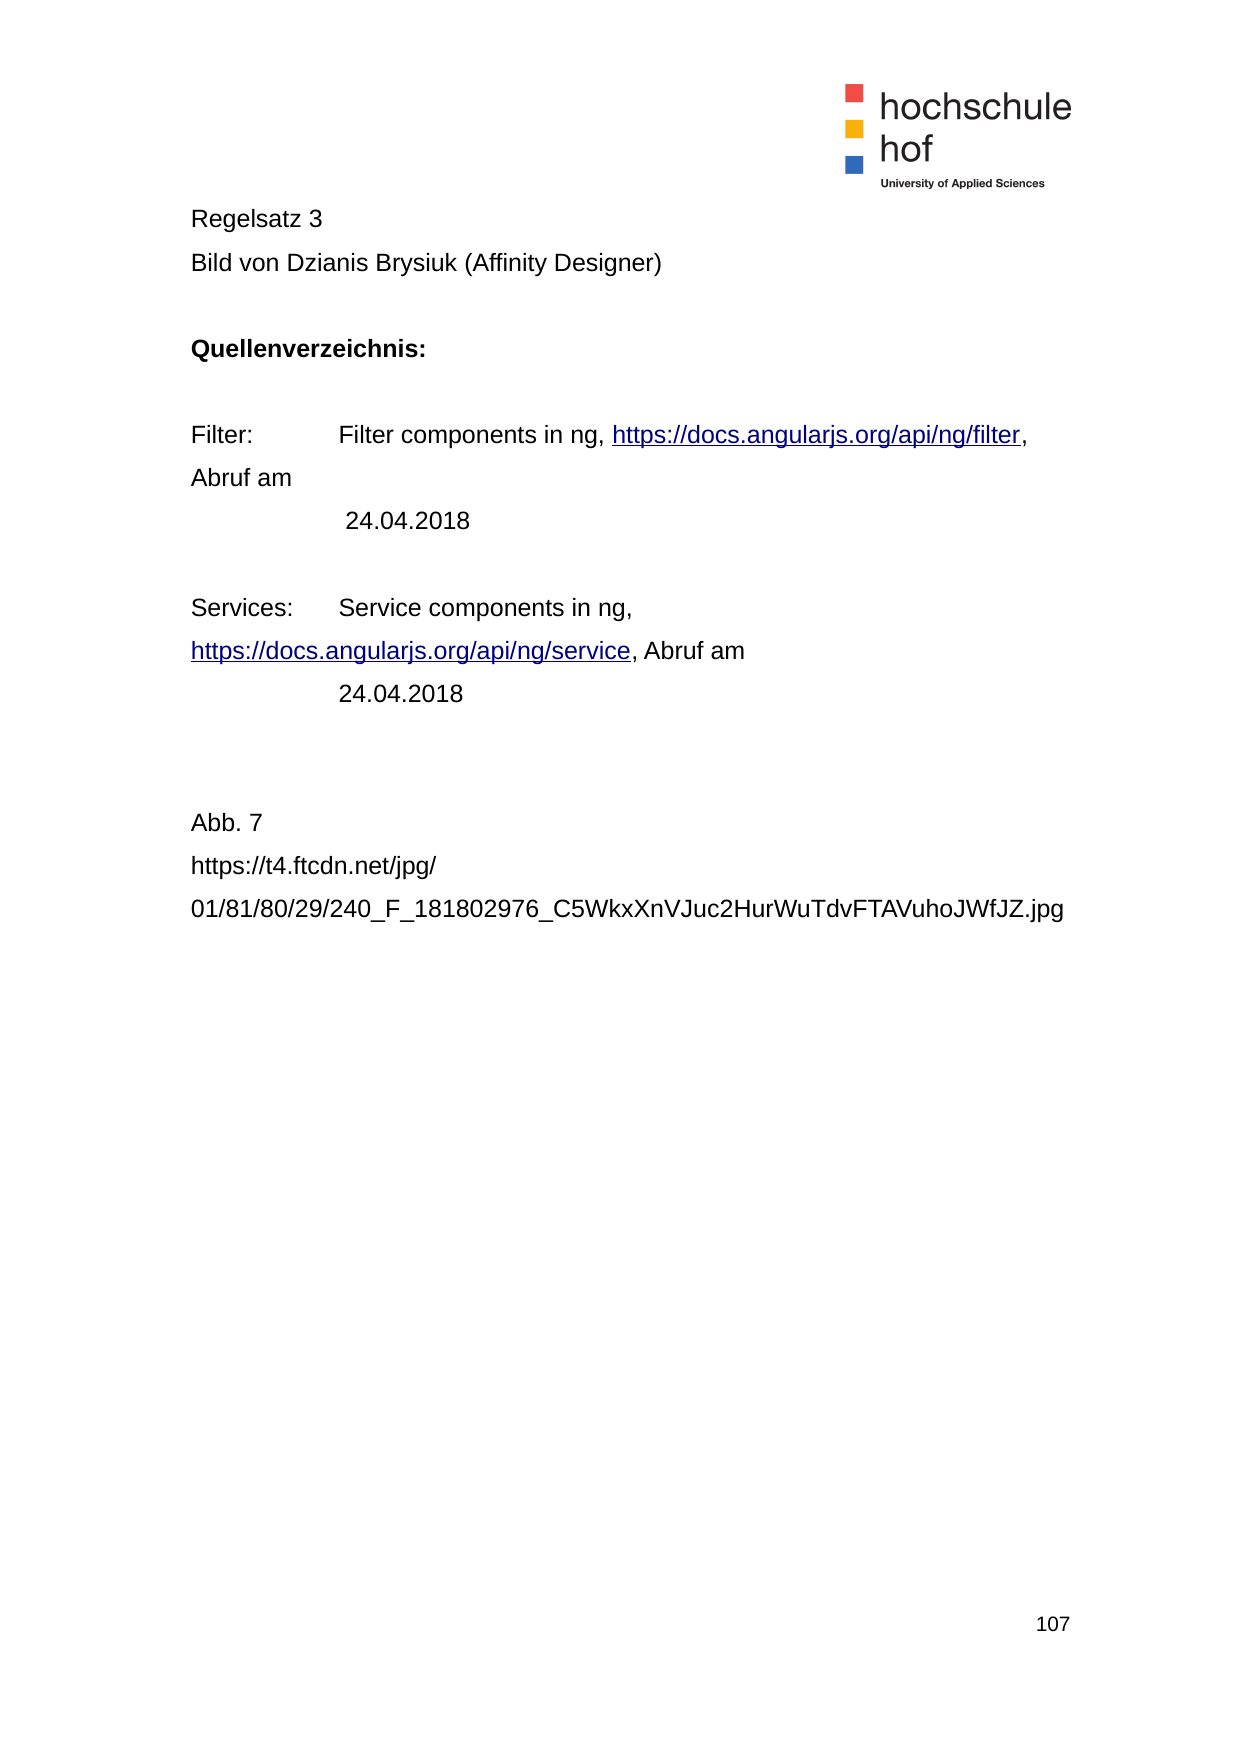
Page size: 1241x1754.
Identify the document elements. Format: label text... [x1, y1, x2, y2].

text Quellenverzeichnis: [191, 334, 1070, 362]
text Regelsatz 3 [191, 204, 1070, 233]
text Services: Service components in ng, https://docs.angularjs.org/api/ng/service, Abruf am [191, 592, 1070, 664]
text Abb. 7 [191, 808, 1070, 837]
text https://t4.ftcdn.net/jpg/01/81/80/29/240_F_181802976_C5WkxXnVJuc2HurWuTdvFTAVuhoJWfJZ.jpg [191, 851, 1070, 923]
text 24.04.2018 [191, 506, 1070, 535]
text Filter: Filter components in ng, https://docs.angularjs.org/api/ng/filter, Abruf am [191, 420, 1070, 492]
picture [845, 84, 1071, 189]
text 24.04.2018 [191, 679, 1070, 707]
text Bild von Dzianis Brysiuk (Affinity Designer) [191, 247, 1070, 276]
